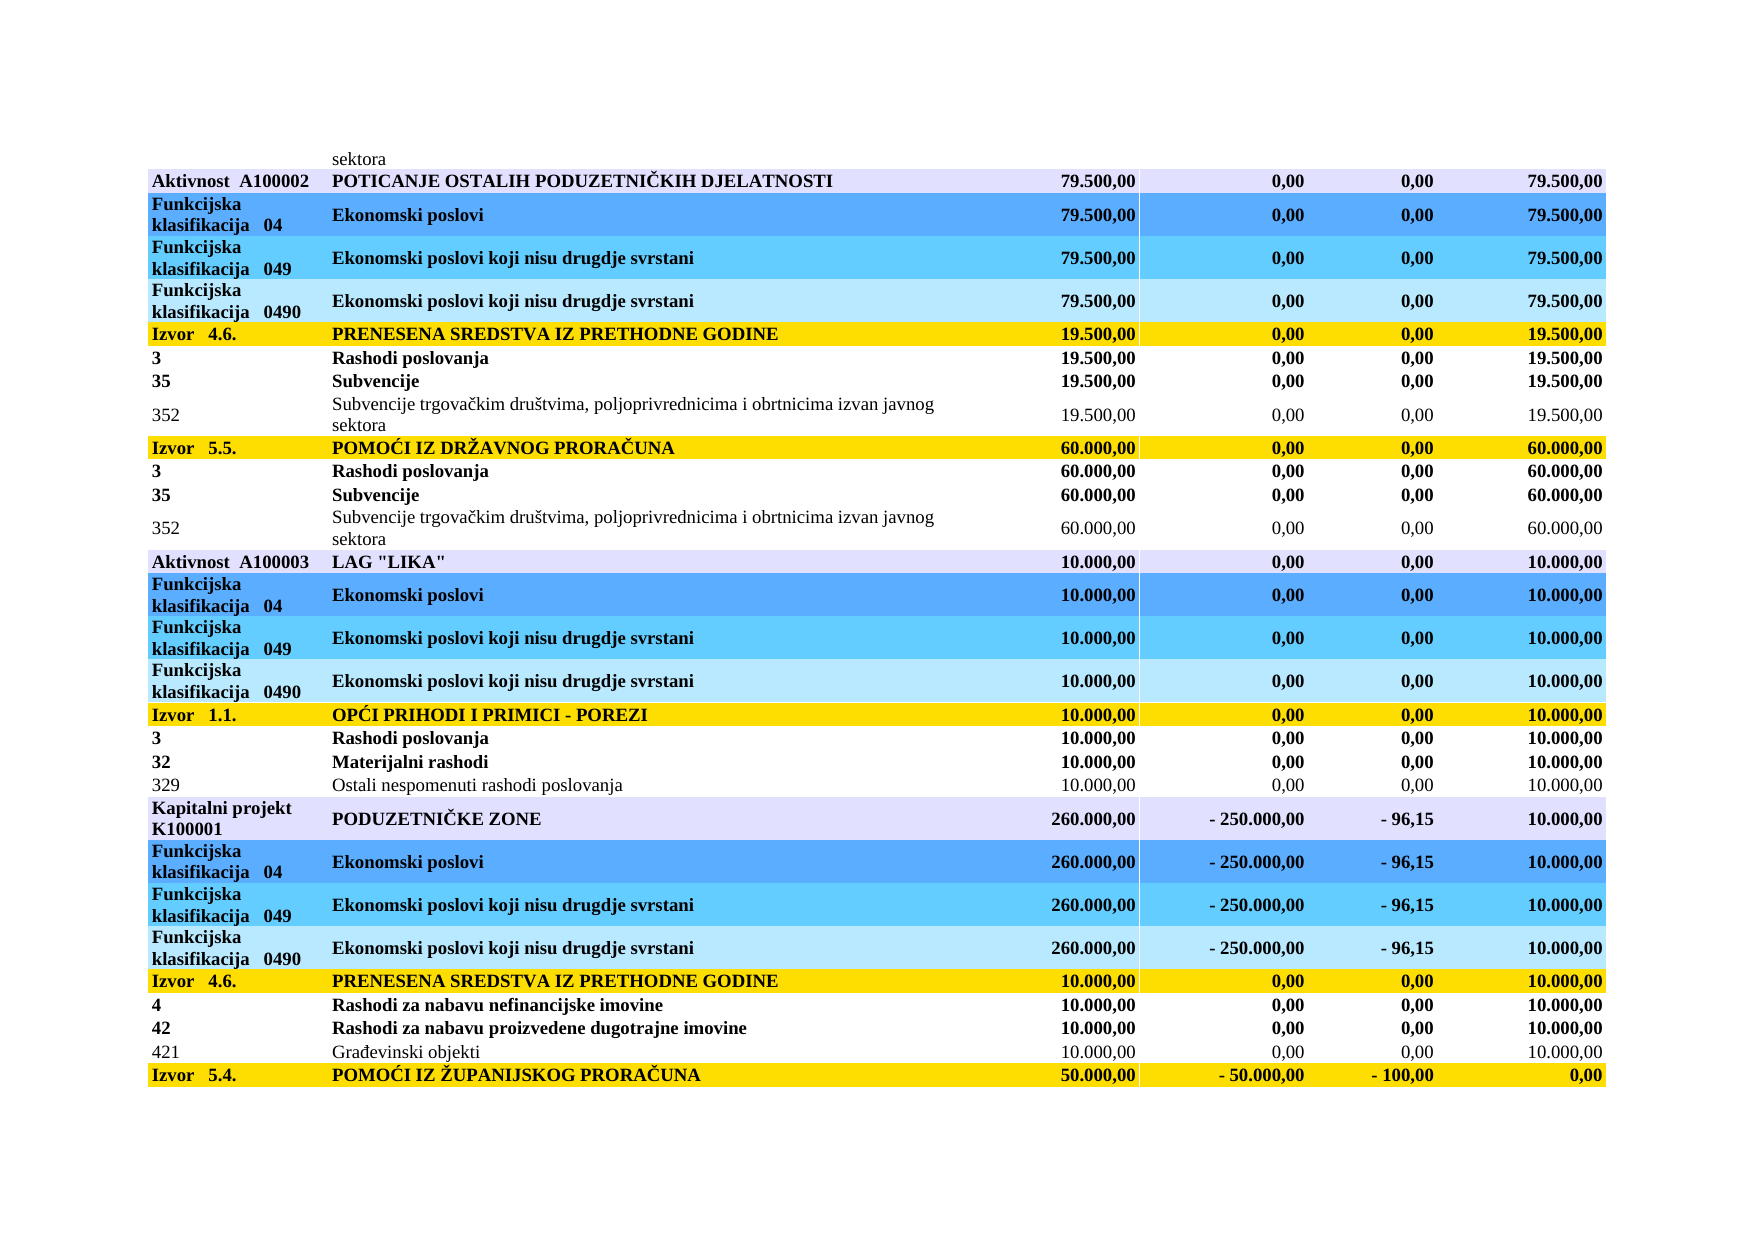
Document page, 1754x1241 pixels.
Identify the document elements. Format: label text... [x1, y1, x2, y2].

table_cell 0,00 [1140, 573, 1308, 616]
table_cell 19.500,00 [1438, 346, 1606, 369]
table_cell 0,00 [1438, 1063, 1606, 1087]
table_cell 10.000,00 [1438, 1040, 1606, 1063]
table_cell 0,00 [1308, 393, 1438, 436]
table_cell 79.500,00 [971, 279, 1139, 322]
table_cell 42 [148, 1016, 328, 1040]
table_cell OPĆI PRIHODI I PRIMICI - POREZI [328, 703, 971, 726]
table_cell Subvencije [328, 369, 971, 393]
table_cell 0,00 [1308, 193, 1438, 236]
table_cell 260.000,00 [971, 840, 1139, 883]
table_cell Subvencije trgovačkim društvima, poljoprivrednicima i obrtnicima izvan javnog sektora [328, 393, 971, 436]
table_cell [148, 148, 328, 169]
table_cell Funkcijska klasifikacija 049 [148, 236, 328, 279]
table_cell 0,00 [1308, 726, 1438, 749]
table_cell 0,00 [1308, 773, 1438, 797]
table_cell Ostali nespomenuti rashodi poslovanja [328, 773, 971, 797]
table_cell 0,00 [1140, 773, 1308, 797]
table_cell 0,00 [1140, 346, 1308, 369]
table_cell - 250.000,00 [1140, 840, 1308, 883]
table_cell 0,00 [1308, 169, 1438, 193]
table_cell Izvor 4.6. [148, 969, 328, 993]
table_cell Funkcijska klasifikacija 04 [148, 840, 328, 883]
table_cell 0,00 [1308, 279, 1438, 322]
table_cell 10.000,00 [1438, 773, 1606, 797]
table_cell 352 [148, 506, 328, 549]
table_cell 0,00 [1140, 279, 1308, 322]
table_cell - 250.000,00 [1140, 926, 1308, 969]
table_cell 3 [148, 346, 328, 369]
table_cell 0,00 [1140, 393, 1308, 436]
table_cell 19.500,00 [971, 393, 1139, 436]
table_cell 79.500,00 [1438, 193, 1606, 236]
table_cell 10.000,00 [971, 616, 1139, 659]
table_cell Ekonomski poslovi koji nisu drugdje svrstani [328, 926, 971, 969]
table_cell LAG "LIKA" [328, 550, 971, 573]
table_cell 0,00 [1140, 550, 1308, 573]
table_cell 19.500,00 [971, 322, 1139, 346]
table_cell POMOĆI IZ ŽUPANIJSKOG PRORAČUNA [328, 1063, 971, 1087]
table_cell 10.000,00 [971, 703, 1139, 726]
table_cell 0,00 [1308, 506, 1438, 549]
table_cell 0,00 [1308, 322, 1438, 346]
table_cell 60.000,00 [971, 483, 1139, 506]
table_cell Funkcijska klasifikacija 049 [148, 883, 328, 926]
table_cell PODUZETNIČKE ZONE [328, 797, 971, 840]
table_cell Ekonomski poslovi [328, 193, 971, 236]
table_cell 0,00 [1308, 436, 1438, 459]
table_cell 50.000,00 [971, 1063, 1139, 1087]
table_cell 10.000,00 [971, 1040, 1139, 1063]
table_cell Materijalni rashodi [328, 750, 971, 773]
table_cell 0,00 [1140, 659, 1308, 702]
table_cell - 96,15 [1308, 926, 1438, 969]
table_cell 0,00 [1140, 169, 1308, 193]
table_cell Funkcijska klasifikacija 0490 [148, 279, 328, 322]
table_cell 0,00 [1140, 750, 1308, 773]
table_cell 79.500,00 [1438, 169, 1606, 193]
table_cell 10.000,00 [1438, 883, 1606, 926]
table_cell 0,00 [1308, 969, 1438, 993]
table_cell 19.500,00 [971, 369, 1139, 393]
table_cell [1140, 148, 1308, 169]
table_cell Funkcijska klasifikacija 049 [148, 616, 328, 659]
table_cell Rashodi poslovanja [328, 726, 971, 749]
table_cell Funkcijska klasifikacija 04 [148, 573, 328, 616]
table_cell 0,00 [1140, 703, 1308, 726]
table_cell 329 [148, 773, 328, 797]
table_cell Izvor 5.5. [148, 436, 328, 459]
table_cell 0,00 [1140, 236, 1308, 279]
table_cell 10.000,00 [1438, 726, 1606, 749]
table_cell 0,00 [1140, 483, 1308, 506]
table_cell Ekonomski poslovi koji nisu drugdje svrstani [328, 279, 971, 322]
table_cell 352 [148, 393, 328, 436]
table_cell 0,00 [1140, 506, 1308, 549]
table_cell sektora [328, 148, 971, 169]
table_cell 32 [148, 750, 328, 773]
table_cell 19.500,00 [971, 346, 1139, 369]
table_cell 10.000,00 [1438, 1016, 1606, 1040]
table_cell 0,00 [1308, 1040, 1438, 1063]
table_cell [971, 148, 1139, 169]
table_cell - 250.000,00 [1140, 797, 1308, 840]
table_cell Aktivnost A100002 [148, 169, 328, 193]
table_cell 0,00 [1308, 236, 1438, 279]
table_cell 4 [148, 993, 328, 1016]
table_cell 0,00 [1140, 436, 1308, 459]
table_cell 60.000,00 [971, 506, 1139, 549]
table_cell - 250.000,00 [1140, 883, 1308, 926]
table_cell 19.500,00 [1438, 369, 1606, 393]
table_cell Funkcijska klasifikacija 0490 [148, 659, 328, 702]
table_cell 60.000,00 [1438, 459, 1606, 483]
table_cell 10.000,00 [971, 726, 1139, 749]
table_cell Ekonomski poslovi koji nisu drugdje svrstani [328, 616, 971, 659]
table_cell 0,00 [1140, 969, 1308, 993]
table_cell 10.000,00 [971, 573, 1139, 616]
table_cell 79.500,00 [971, 169, 1139, 193]
table_cell 10.000,00 [1438, 703, 1606, 726]
table_cell Izvor 1.1. [148, 703, 328, 726]
table_cell 10.000,00 [1438, 750, 1606, 773]
table_cell POTICANJE OSTALIH PODUZETNIČKIH DJELATNOSTI [328, 169, 971, 193]
table_cell 0,00 [1308, 459, 1438, 483]
table_cell 19.500,00 [1438, 393, 1606, 436]
table_cell - 96,15 [1308, 797, 1438, 840]
table_cell Rashodi poslovanja [328, 459, 971, 483]
table_cell Ekonomski poslovi [328, 840, 971, 883]
table_cell 0,00 [1308, 369, 1438, 393]
table_cell 10.000,00 [971, 993, 1139, 1016]
table_cell 35 [148, 483, 328, 506]
table_cell 10.000,00 [1438, 573, 1606, 616]
table_cell 10.000,00 [1438, 993, 1606, 1016]
table_cell Građevinski objekti [328, 1040, 971, 1063]
table_cell 60.000,00 [1438, 506, 1606, 549]
table_cell 260.000,00 [971, 926, 1139, 969]
table_cell - 96,15 [1308, 840, 1438, 883]
table_cell 10.000,00 [1438, 616, 1606, 659]
table_cell 79.500,00 [971, 193, 1139, 236]
table_cell Ekonomski poslovi koji nisu drugdje svrstani [328, 659, 971, 702]
table_cell 0,00 [1308, 346, 1438, 369]
table_cell 19.500,00 [1438, 322, 1606, 346]
table_cell 10.000,00 [1438, 550, 1606, 573]
table_cell 0,00 [1140, 459, 1308, 483]
table_cell 10.000,00 [971, 750, 1139, 773]
table_cell 10.000,00 [971, 550, 1139, 573]
table_cell 0,00 [1308, 993, 1438, 1016]
table_cell 0,00 [1308, 483, 1438, 506]
table_cell 60.000,00 [971, 459, 1139, 483]
table_cell Funkcijska klasifikacija 0490 [148, 926, 328, 969]
table_cell 0,00 [1308, 1016, 1438, 1040]
table_cell PRENESENA SREDSTVA IZ PRETHODNE GODINE [328, 969, 971, 993]
table_cell 60.000,00 [1438, 483, 1606, 506]
table_cell 10.000,00 [971, 659, 1139, 702]
table_cell Ekonomski poslovi [328, 573, 971, 616]
table_cell Funkcijska klasifikacija 04 [148, 193, 328, 236]
table_cell Subvencije trgovačkim društvima, poljoprivrednicima i obrtnicima izvan javnog sektora [328, 506, 971, 549]
table_cell 10.000,00 [1438, 926, 1606, 969]
table_cell 79.500,00 [1438, 236, 1606, 279]
table_cell 0,00 [1140, 1040, 1308, 1063]
table_cell 10.000,00 [1438, 840, 1606, 883]
table_cell 0,00 [1308, 616, 1438, 659]
table_cell 0,00 [1140, 616, 1308, 659]
table_cell 0,00 [1308, 750, 1438, 773]
table_cell 0,00 [1140, 193, 1308, 236]
table_cell Ekonomski poslovi koji nisu drugdje svrstani [328, 236, 971, 279]
table_cell 0,00 [1140, 993, 1308, 1016]
table_cell Aktivnost A100003 [148, 550, 328, 573]
table_cell POMOĆI IZ DRŽAVNOG PRORAČUNA [328, 436, 971, 459]
table_cell Subvencije [328, 483, 971, 506]
table_cell [1438, 148, 1606, 169]
table_cell 10.000,00 [1438, 797, 1606, 840]
table_cell 0,00 [1140, 1016, 1308, 1040]
table_cell PRENESENA SREDSTVA IZ PRETHODNE GODINE [328, 322, 971, 346]
table_cell 0,00 [1140, 322, 1308, 346]
table_cell 0,00 [1308, 550, 1438, 573]
table_cell 3 [148, 726, 328, 749]
table_cell 60.000,00 [1438, 436, 1606, 459]
table_cell 3 [148, 459, 328, 483]
table_cell 260.000,00 [971, 883, 1139, 926]
table_cell 0,00 [1308, 659, 1438, 702]
table_cell Ekonomski poslovi koji nisu drugdje svrstani [328, 883, 971, 926]
table_cell 260.000,00 [971, 797, 1139, 840]
table_cell 0,00 [1308, 573, 1438, 616]
table_cell 10.000,00 [971, 773, 1139, 797]
table_cell Rashodi za nabavu proizvedene dugotrajne imovine [328, 1016, 971, 1040]
table_cell 35 [148, 369, 328, 393]
table_cell 0,00 [1140, 726, 1308, 749]
table_cell 0,00 [1308, 703, 1438, 726]
table_cell - 100,00 [1308, 1063, 1438, 1087]
table_cell 10.000,00 [1438, 969, 1606, 993]
table_cell 79.500,00 [971, 236, 1139, 279]
table_cell Rashodi za nabavu nefinancijske imovine [328, 993, 971, 1016]
table_cell - 50.000,00 [1140, 1063, 1308, 1087]
table_cell - 96,15 [1308, 883, 1438, 926]
table_cell 10.000,00 [971, 969, 1139, 993]
table_cell 0,00 [1140, 369, 1308, 393]
table_cell Izvor 4.6. [148, 322, 328, 346]
table_cell 10.000,00 [1438, 659, 1606, 702]
table_cell 421 [148, 1040, 328, 1063]
table_cell Izvor 5.4. [148, 1063, 328, 1087]
table_cell Rashodi poslovanja [328, 346, 971, 369]
table_cell 10.000,00 [971, 1016, 1139, 1040]
table_cell [1308, 148, 1438, 169]
table_cell Kapitalni projekt K100001 [148, 797, 328, 840]
table_cell 79.500,00 [1438, 279, 1606, 322]
table_cell 60.000,00 [971, 436, 1139, 459]
